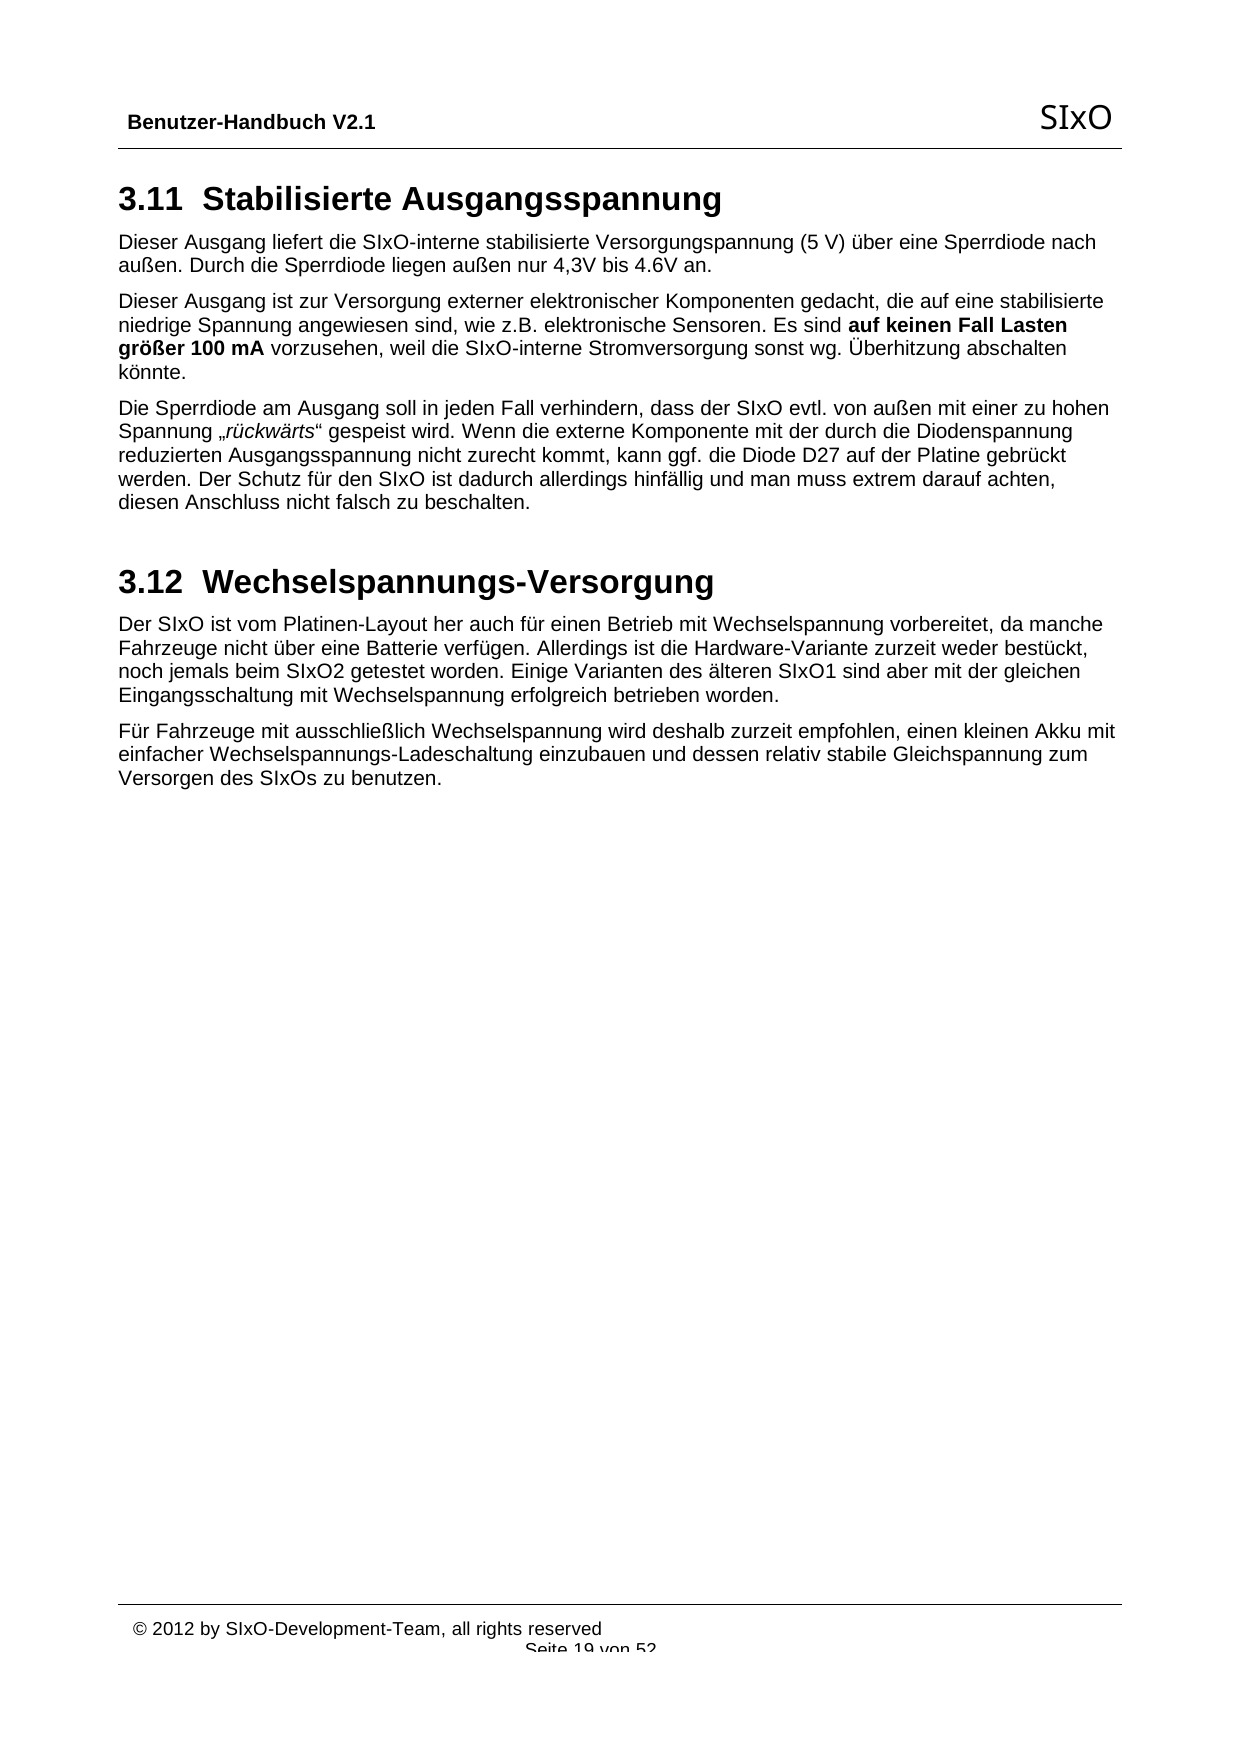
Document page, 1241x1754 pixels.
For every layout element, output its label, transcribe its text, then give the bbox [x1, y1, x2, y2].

text Dieser Ausgang ist zur Versorgung externer elektronischer Komponenten gedacht, die auf eine stabilisierte niedrige Spannung angewiesen sind, wie z.B. elektronische Sensoren. Es sind auf keinen Fall Lasten größer 100 mA vorzusehen, weil die SIxO-interne Stromversorgung sonst wg. Überhitzung abschalten könnte. [118, 290, 1122, 384]
subtitle Stabilisierte Ausgangsspannung [118, 180, 1122, 218]
text Für Fahrzeuge mit ausschließlich Wechselspannung wird deshalb zurzeit empfohlen, einen kleinen Akku mit einfacher Wechselspannungs-Ladeschaltung einzubauen und dessen relativ stabile Gleichspannung zum Versorgen des SIxOs zu benutzen. [118, 719, 1122, 790]
text Die Sperrdiode am Ausgang soll in jeden Fall verhindern, dass der SIxO evtl. von außen mit einer zu hohen Spannung „rückwärts“ gespeist wird. Wenn die externe Komponente mit der durch die Diodenspannung reduzierten Ausgangsspannung nicht zurecht kommt, kann ggf. die Diode D27 auf der Platine gebrückt werden. Der Schutz für den SIxO ist dadurch allerdings hinfällig und man muss extrem darauf achten, diesen Anschluss nicht falsch zu beschalten. [118, 396, 1122, 514]
text Dieser Ausgang liefert die SIxO-interne stabilisierte Versorgungspannung (5 V) über eine Sperrdiode nach außen. Durch die Sperrdiode liegen außen nur 4,3V bis 4.6V an. [118, 230, 1122, 277]
text Der SIxO ist vom Platinen-Layout her auch für einen Betrieb mit Wechselspannung vorbereitet, da manche Fahrzeuge nicht über eine Batterie verfügen. Allerdings ist die Hardware-Variante zurzeit weder bestückt, noch jemals beim SIxO2 getestet worden. Einige Varianten des älteren SIxO1 sind aber mit der gleichen Eingangsschaltung mit Wechselspannung erfolgreich betrieben worden. [118, 612, 1122, 707]
subtitle Wechselspannungs-Versorgung [118, 563, 1122, 600]
